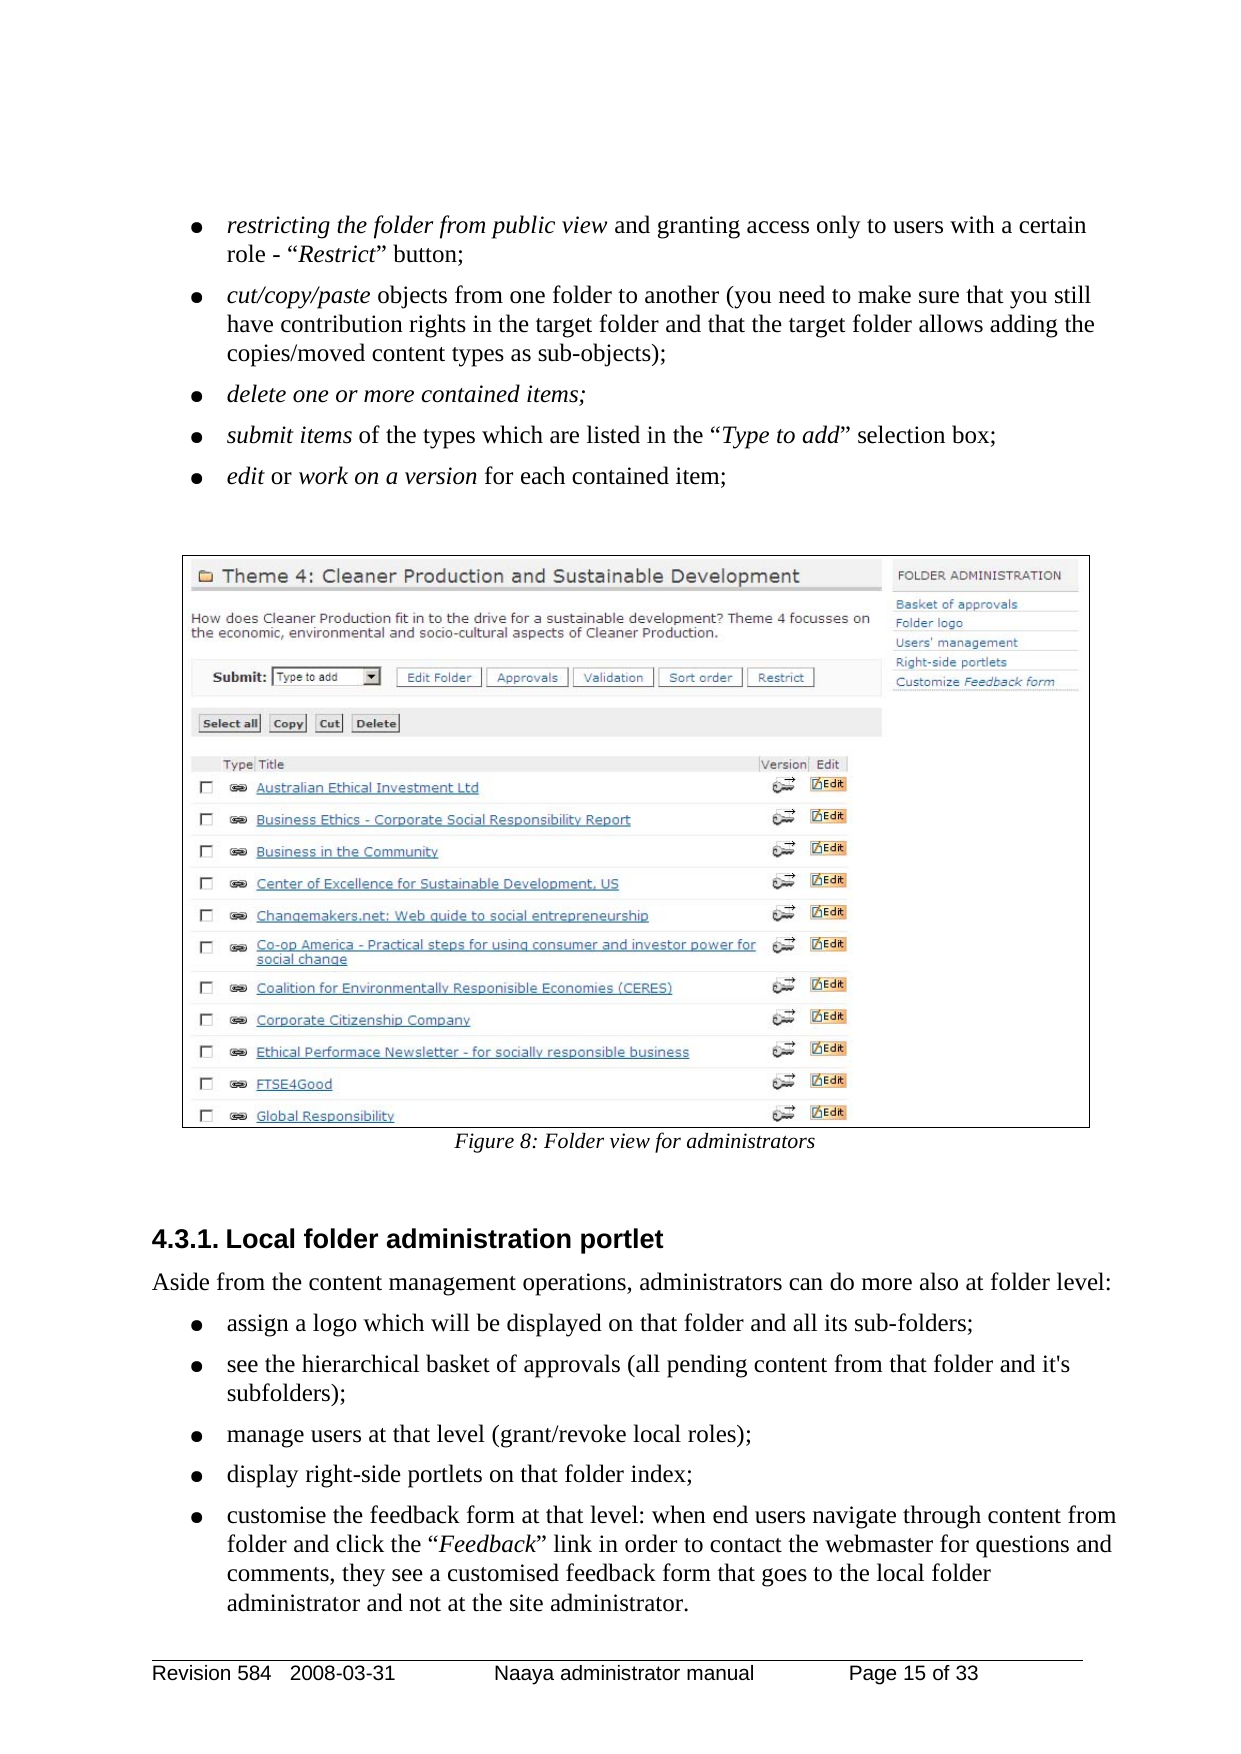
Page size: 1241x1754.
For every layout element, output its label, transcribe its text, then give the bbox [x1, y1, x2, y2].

list display right-side portlets on that folder index; [189, 1459, 1120, 1488]
picture [186, 559, 1086, 1124]
list assign a logo which will be displayed on that folder and all its sub-folders; [189, 1308, 1120, 1337]
list see the hierarchical basket of approvals (all pending content from that folder and it's subfolders); [189, 1349, 1120, 1407]
text Aside from the content management operations, administrators can do more also at folder level: [152, 1267, 1120, 1296]
list edit or work on a version for each contained item; [189, 461, 1120, 490]
list customise the feedback form at that level: when end users navigate through content from folder and click the “Feedback” link in order to contact the webmaster for questions and comments, they see a customised feedback form that goes to the local folder administrator and not at the site administrator. [189, 1500, 1120, 1616]
text [183, 556, 1089, 1127]
list cut/copy/paste objects from one folder to another (you need to make sure that you still have contribution rights in the target folder and that the target folder allows adding the copies/moved content types as sub-objects); [189, 280, 1120, 367]
subtitle Local folder administration portlet [152, 1223, 1120, 1254]
list submit items of the types which are listed in the “Type to add” selection box; [189, 420, 1120, 449]
list manage users at that level (grant/revoke local roles); [189, 1418, 1120, 1448]
text Figure 8: Folder view for administrators [182, 1128, 1090, 1153]
list restricting the folder from public view and granting access only to users with a certain role - “Restrict” button; [189, 210, 1120, 268]
list delete one or more contained items; [189, 379, 1120, 408]
